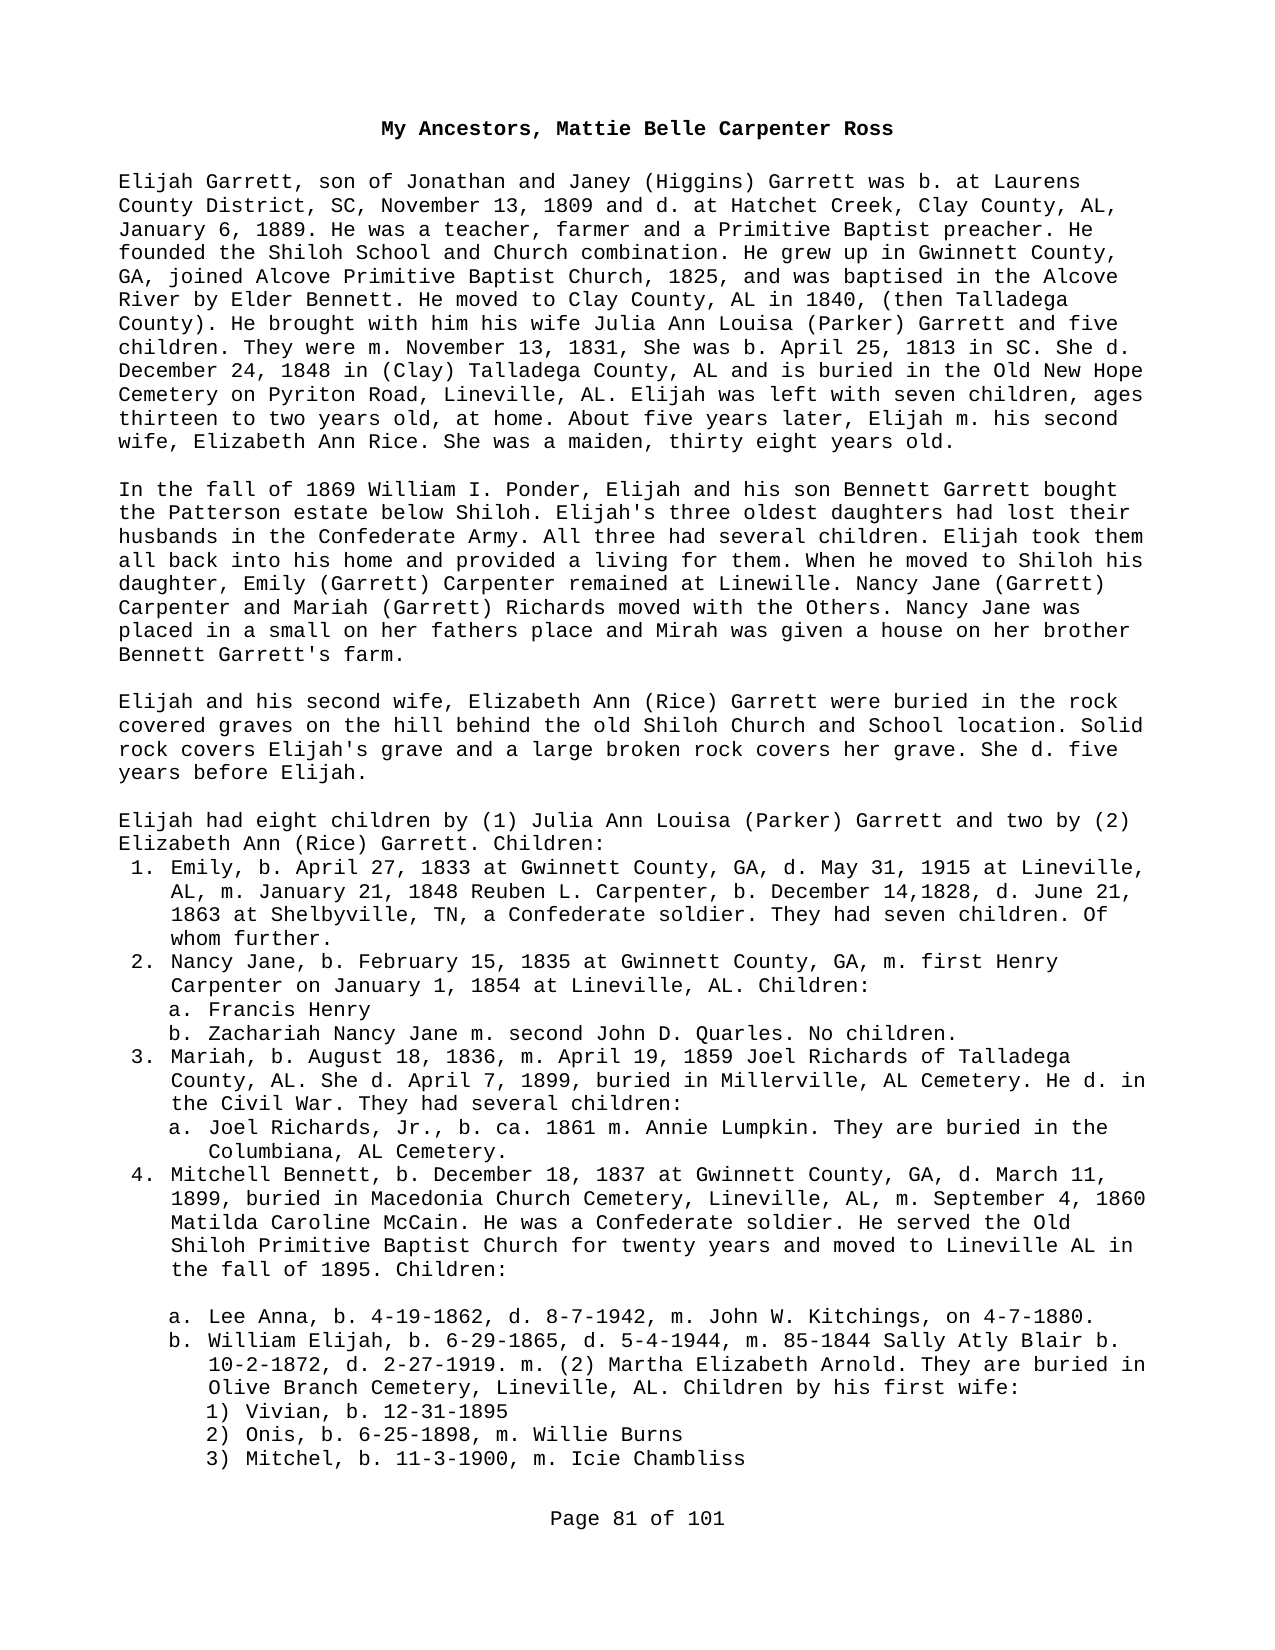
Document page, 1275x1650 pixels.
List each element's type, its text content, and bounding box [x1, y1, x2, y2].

list Joel Richards, Jr., b. ca. 1861 m. Annie Lumpkin. They are buried in the Columbiana, AL Cemetery. [193, 1117, 1157, 1164]
text Elijah had eight children by (1) Julia Ann Louisa (Parker) Garrett and two by (2) Elizabeth Ann (Rice) Garrett. Children: [118, 810, 1157, 857]
text Elijah and his second wife, Elizabeth Ann (Rice) Garrett were buried in the rock covered graves on the hill behind the old Shiloh Church and School location. Solid rock covers Elijah's grave and a large broken rock covers her grave. She d. five years before Elijah. [118, 691, 1157, 786]
list Onis, b. 6-25-1898, m. Willie Burns [231, 1424, 1157, 1448]
list Francis Henry [193, 999, 1157, 1022]
list Emily, b. April 27, 1833 at Gwinnett County, GA, d. May 31, 1915 at Lineville, AL, m. January 21, 1848 Reuben L. Carpenter, b. December 14,1828, d. June 21, 1863 at Shelbyville, TN, a Confederate soldier. They had seven children. Of whom further. [156, 857, 1157, 952]
list Nancy Jane, b. February 15, 1835 at Gwinnett County, GA, m. first Henry Carpenter on January 1, 1854 at Lineville, AL. Children: [156, 952, 1157, 999]
list Zachariah Nancy Jane m. second John D. Quarles. No children. [193, 1022, 1157, 1046]
list Mariah, b. August 18, 1836, m. April 19, 1859 Joel Richards of Talladega County, AL. She d. April 7, 1899, buried in Millerville, AL Cemetery. He d. in the Civil War. They had several children: [156, 1046, 1157, 1117]
text In the fall of 1869 William I. Ponder, Elijah and his son Bennett Garrett bought the Patterson estate below Shiloh. Elijah's three oldest daughters had lost their husbands in the Confederate Army. All three had several children. Elijah took them all back into his home and provided a living for them. When he moved to Shiloh his daughter, Emily (Garrett) Carpenter remained at Linewille. Nancy Jane (Garrett) Carpenter and Mariah (Garrett) Richards moved with the Others. Nancy Jane was placed in a small on her fathers place and Mirah was given a house on her brother Bennett Garrett's farm. [118, 479, 1157, 668]
list Lee Anna, b. 4-19-1862, d. 8-7-1942, m. John W. Kitchings, on 4-7-1880. [193, 1306, 1157, 1330]
text Elijah Garrett, son of Jonathan and Janey (Higgins) Garrett was b. at Laurens County District, SC, November 13, 1809 and d. at Hatchet Creek, Clay County, AL, January 6, 1889. He was a teacher, farmer and a Primitive Baptist preacher. He founded the Shiloh School and Church combination. He grew up in Gwinnett County, GA, joined Alcove Primitive Baptist Church, 1825, and was baptised in the Alcove River by Elder Bennett. He moved to Clay County, AL in 1840, (then Talladega County). He brought with him his wife Julia Ann Louisa (Parker) Garrett and five children. They were m. November 13, 1831, She was b. April 25, 1813 in SC. She d. December 24, 1848 in (Clay) Talladega County, AL and is buried in the Old New Hope Cemetery on Pyriton Road, Lineville, AL. Elijah was left with seven children, ages thirteen to two years old, at home. About five years later, Elijah m. his second wife, Elizabeth Ann Rice. She was a maiden, thirty eight years old. [118, 171, 1157, 455]
list William Elijah, b. 6-29-1865, d. 5-4-1944, m. 85-1844 Sally Atly Blair b. 10-2-1872, d. 2-27-1919. m. (2) Martha Elizabeth Arnold. They are buried in Olive Branch Cemetery, Lineville, AL. Children by his first wife: [193, 1330, 1157, 1401]
list Mitchel, b. 11-3-1900, m. Icie Chambliss [231, 1448, 1157, 1472]
list Mitchell Bennett, b. December 18, 1837 at Gwinnett County, GA, d. March 11, 1899, buried in Macedonia Church Cemetery, Lineville, AL, m. September 4, 1860 Matilda Caroline McCain. He was a Confederate soldier. He served the Old Shiloh Primitive Baptist Church for twenty years and moved to Lineville AL in the fall of 1895. Children: [156, 1164, 1157, 1283]
list Vivian, b. 12-31-1895 [231, 1401, 1157, 1424]
